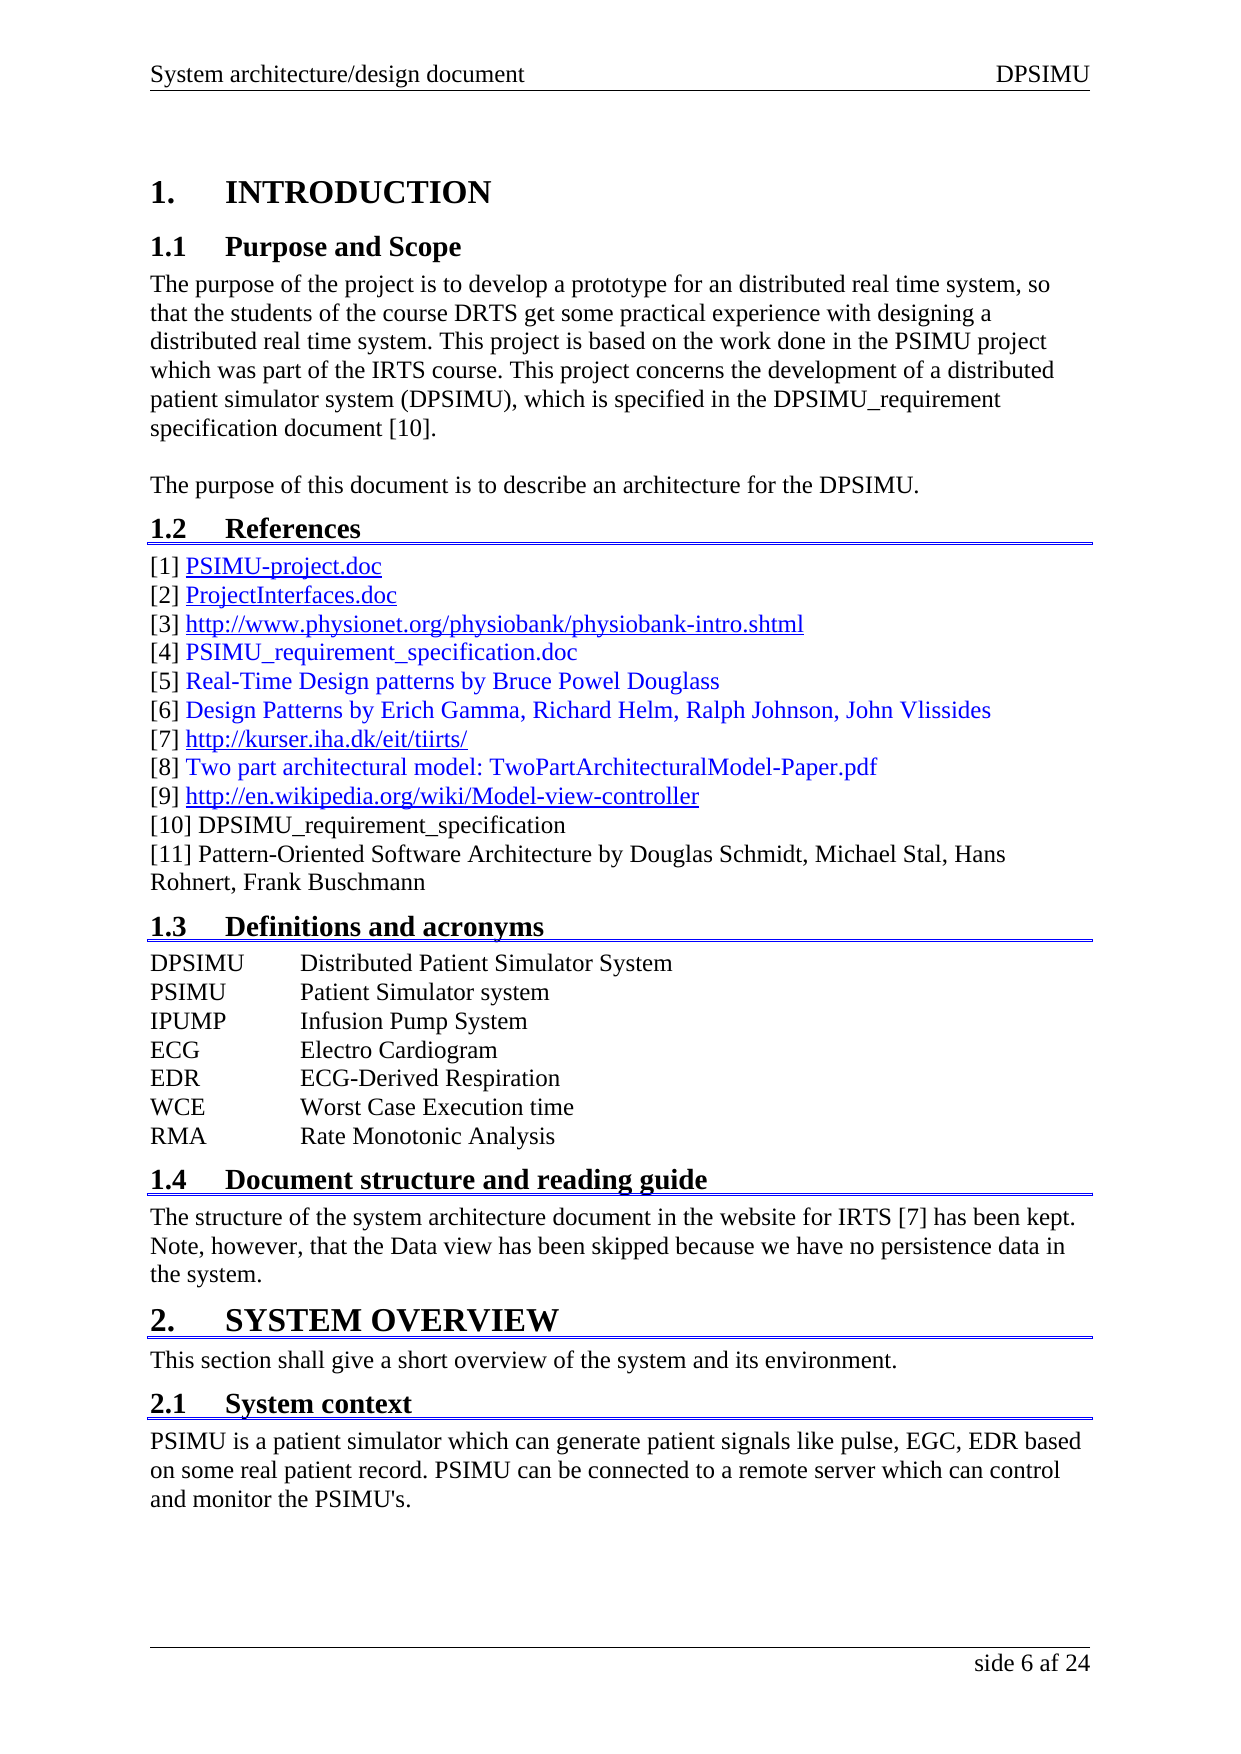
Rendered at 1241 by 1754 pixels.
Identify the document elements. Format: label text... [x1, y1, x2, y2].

subtitle SYSTEM OVERVIEW [150, 1301, 1090, 1336]
subtitle Definitions and acronyms [150, 909, 1090, 939]
text RMA Rate Monotonic Analysis [150, 1121, 1090, 1150]
text [8] Two part architectural model: TwoPartArchitecturalModel-Paper.pdf [150, 752, 1090, 781]
text IPUMP Infusion Pump System [150, 1006, 1090, 1035]
text [7] http://kurser.iha.dk/eit/tiirts/ [150, 724, 1090, 752]
text [9] http://en.wikipedia.org/wiki/Model-view-controller [150, 781, 1090, 810]
text The structure of the system architecture document in the website for IRTS [7] has been kept. Note, however, that the Data view has been skipped because we have no persistence data in the system. [150, 1202, 1090, 1288]
text [6] Design Patterns by Erich Gamma, Richard Helm, Ralph Johnson, John Vlissides [150, 695, 1090, 724]
text [5] Real-Time Design patterns by Bruce Powel Douglass [150, 666, 1090, 695]
subtitle References [150, 511, 1090, 542]
text The purpose of this document is to describe an architecture for the DPSIMU. [150, 470, 1090, 499]
text The purpose of the project is to develop a prototype for an distributed real time system, so that the students of the course DRTS get some practical experience with designing a distributed real time system. This project is based on the work done in the PSIMU project which was part of the IRTS course. This project concerns the development of a distributed patient simulator system (DPSIMU), which is specified in the DPSIMU_requirement specification document [10]. [150, 269, 1090, 441]
text [2] ProjectInterfaces.doc [150, 580, 1090, 609]
subtitle INTRODUCTION [150, 172, 1090, 210]
text PSIMU Patient Simulator system [150, 977, 1090, 1006]
subtitle System context [150, 1387, 1090, 1417]
text [1] PSIMU-project.doc [150, 551, 1090, 580]
subtitle Document structure and reading guide [150, 1162, 1090, 1193]
text WCE Worst Case Execution time [150, 1092, 1090, 1121]
text PSIMU is a patient simulator which can generate patient signals like pulse, EGC, EDR based on some real patient record. PSIMU can be connected to a remote server which can control and monitor the PSIMU's. [150, 1426, 1090, 1513]
text EDR ECG-Derived Respiration [150, 1063, 1090, 1092]
text [4] PSIMU_requirement_specification.doc [150, 637, 1090, 666]
text This section shall give a short overview of the system and its environment. [150, 1345, 1090, 1374]
text ECG Electro Cardiogram [150, 1035, 1090, 1063]
subtitle Purpose and Scope [150, 229, 1090, 263]
text [11] Pattern-Oriented Software Architecture by Douglas Schmidt, Michael Stal, Hans Rohnert, Frank Buschmann [150, 839, 1090, 896]
text DPSIMU Distributed Patient Simulator System [150, 948, 1090, 977]
text [10] DPSIMU_requirement_specification [150, 810, 1090, 839]
text [3] http://www.physionet.org/physiobank/physiobank-intro.shtml [150, 609, 1090, 637]
